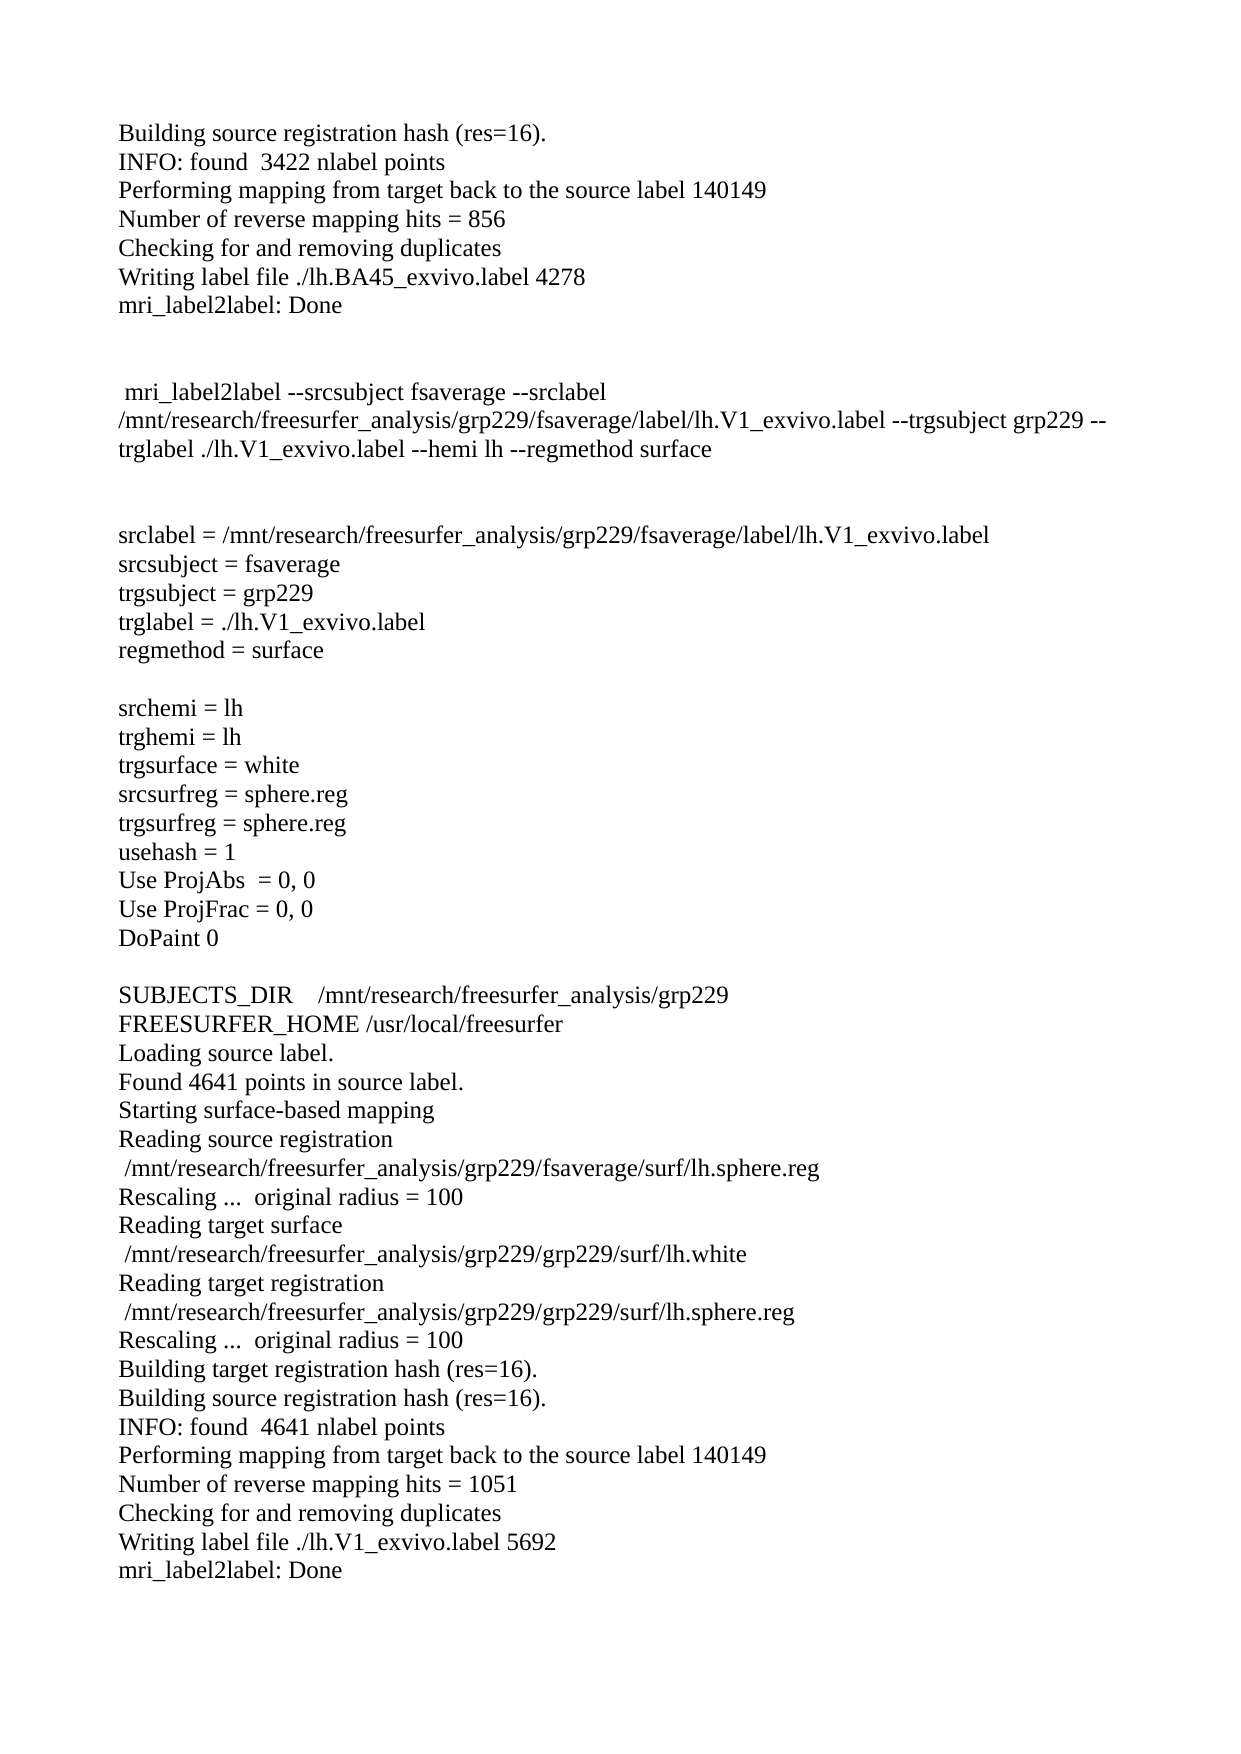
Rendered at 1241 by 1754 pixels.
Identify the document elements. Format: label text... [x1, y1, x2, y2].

text Reading target registration [118, 1268, 1122, 1297]
text Use ProjFrac = 0, 0 [118, 894, 1122, 923]
text regmethod = surface [118, 636, 1122, 664]
text srchemi = lh [118, 693, 1122, 722]
text FREESURFER_HOME /usr/local/freesurfer [118, 1009, 1122, 1038]
text Reading source registration [118, 1124, 1122, 1153]
text trghemi = lh [118, 722, 1122, 751]
text mri_label2label: Done [118, 291, 1122, 319]
text /mnt/research/freesurfer_analysis/grp229/grp229/surf/lh.white [118, 1239, 1122, 1268]
text trglabel = ./lh.V1_exvivo.label [118, 607, 1122, 636]
text Reading target surface [118, 1211, 1122, 1239]
text Loading source label. [118, 1038, 1122, 1067]
text Use ProjAbs = 0, 0 [118, 866, 1122, 894]
text mri_label2label --srcsubject fsaverage --srclabel /mnt/research/freesurfer_analysis/grp229/fsaverage/label/lh.V1_exvivo.label --trgsubject grp229 --trglabel ./lh.V1_exvivo.label --hemi lh --regmethod surface [118, 377, 1122, 463]
text srcsurfreg = sphere.reg [118, 779, 1122, 808]
text trgsubject = grp229 [118, 578, 1122, 607]
text Building source registration hash (res=16). [118, 1383, 1122, 1412]
text /mnt/research/freesurfer_analysis/grp229/fsaverage/surf/lh.sphere.reg [118, 1153, 1122, 1182]
text Performing mapping from target back to the source label 140149 [118, 176, 1122, 204]
text mri_label2label: Done [118, 1556, 1122, 1584]
text Writing label file ./lh.V1_exvivo.label 5692 [118, 1527, 1122, 1556]
text INFO: found 3422 nlabel points [118, 147, 1122, 176]
text srclabel = /mnt/research/freesurfer_analysis/grp229/fsaverage/label/lh.V1_exvivo.label [118, 521, 1122, 549]
text Rescaling ... original radius = 100 [118, 1326, 1122, 1354]
text /mnt/research/freesurfer_analysis/grp229/grp229/surf/lh.sphere.reg [118, 1297, 1122, 1326]
text DoPaint 0 [118, 923, 1122, 952]
text srcsubject = fsaverage [118, 549, 1122, 578]
text trgsurface = white [118, 751, 1122, 779]
text Building target registration hash (res=16). [118, 1354, 1122, 1383]
text usehash = 1 [118, 837, 1122, 866]
text Starting surface-based mapping [118, 1096, 1122, 1124]
text Found 4641 points in source label. [118, 1067, 1122, 1096]
text Checking for and removing duplicates [118, 233, 1122, 262]
text Rescaling ... original radius = 100 [118, 1182, 1122, 1211]
text Checking for and removing duplicates [118, 1498, 1122, 1527]
text SUBJECTS_DIR /mnt/research/freesurfer_analysis/grp229 [118, 981, 1122, 1009]
text Number of reverse mapping hits = 1051 [118, 1469, 1122, 1498]
text trgsurfreg = sphere.reg [118, 808, 1122, 837]
text Number of reverse mapping hits = 856 [118, 204, 1122, 233]
text INFO: found 4641 nlabel points [118, 1412, 1122, 1441]
text Performing mapping from target back to the source label 140149 [118, 1441, 1122, 1469]
text Building source registration hash (res=16). [118, 118, 1122, 147]
text Writing label file ./lh.BA45_exvivo.label 4278 [118, 262, 1122, 291]
